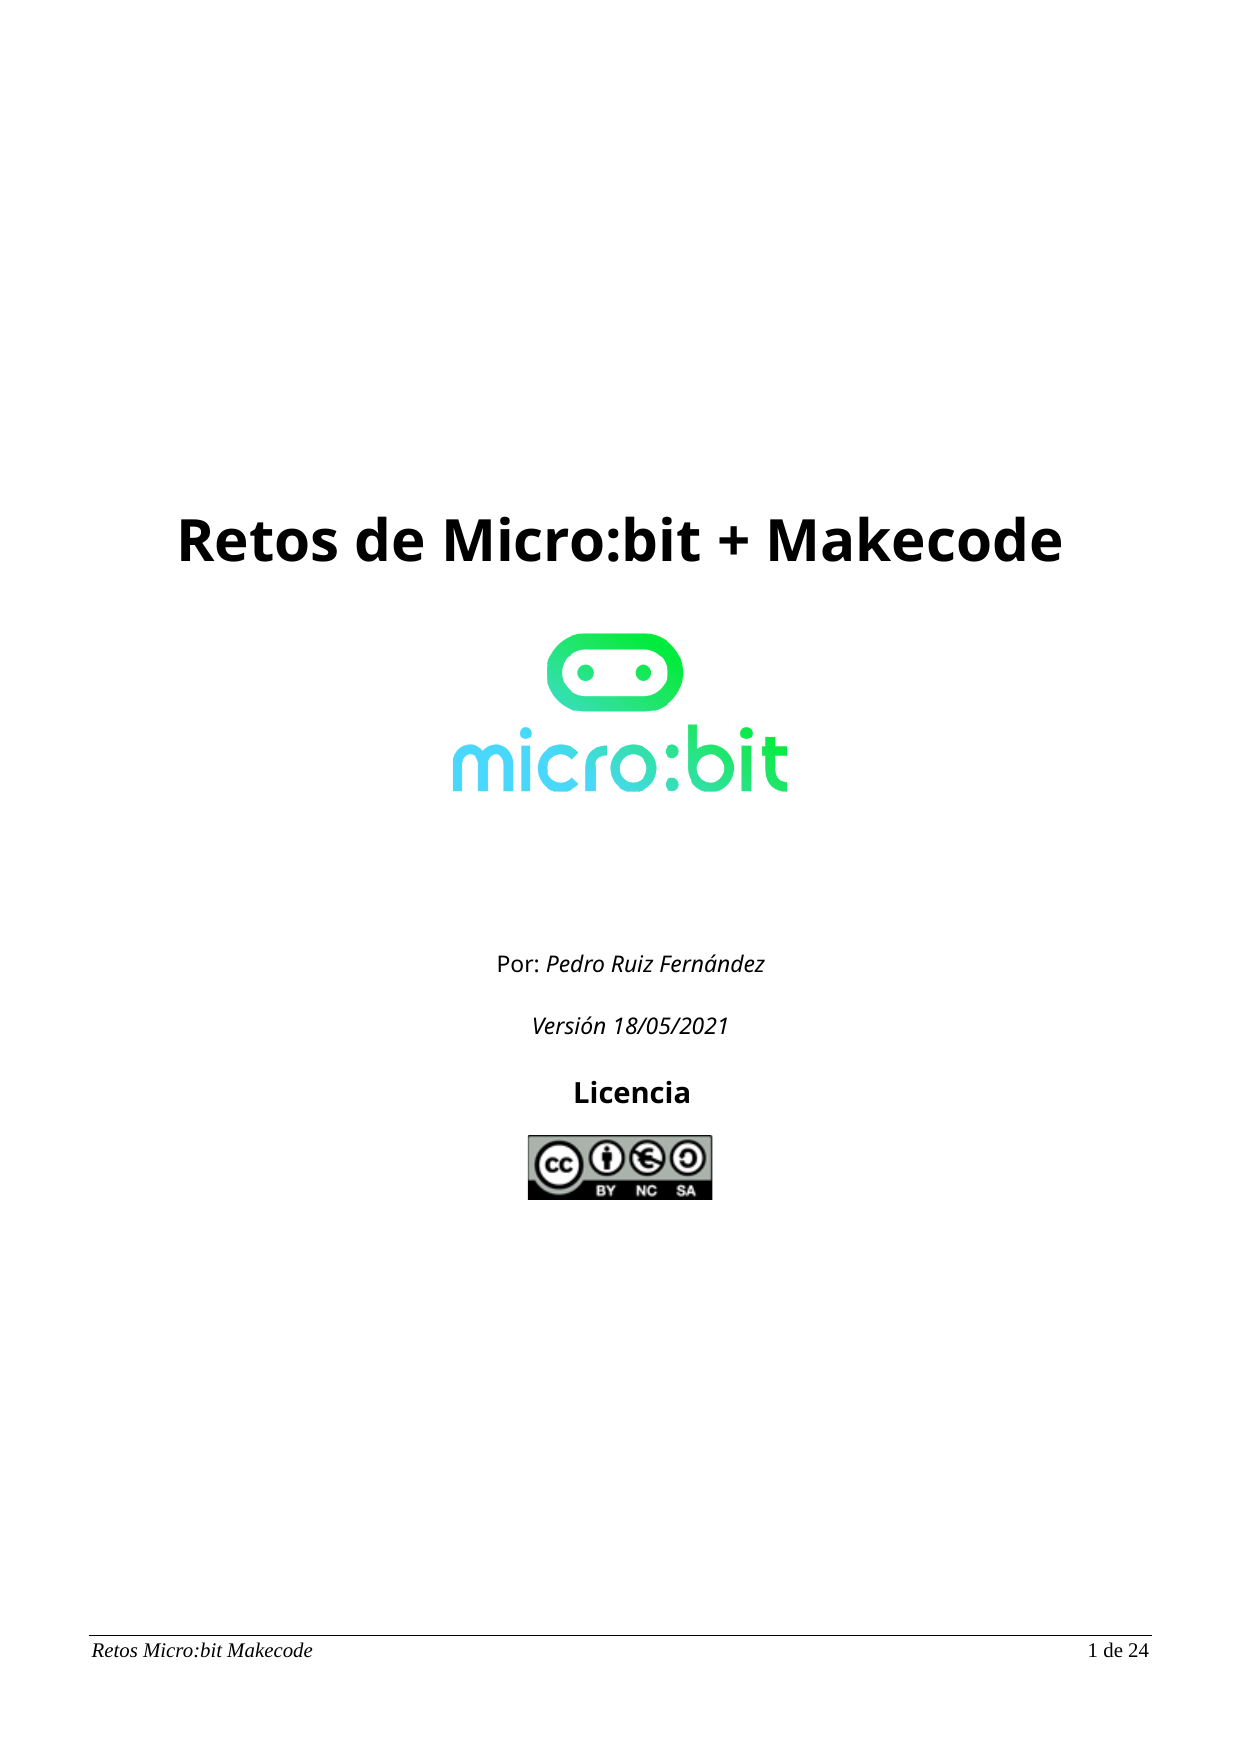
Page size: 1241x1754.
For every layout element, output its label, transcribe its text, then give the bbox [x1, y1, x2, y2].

picture [452, 631, 788, 792]
text Por: Pedro Ruiz Fernández [88, 948, 1152, 979]
picture [527, 1135, 713, 1200]
text Versión 18/05/2021 [88, 1010, 1152, 1041]
text Licencia [88, 1073, 1152, 1112]
title Retos de Micro:bit + Makecode [88, 499, 1152, 579]
